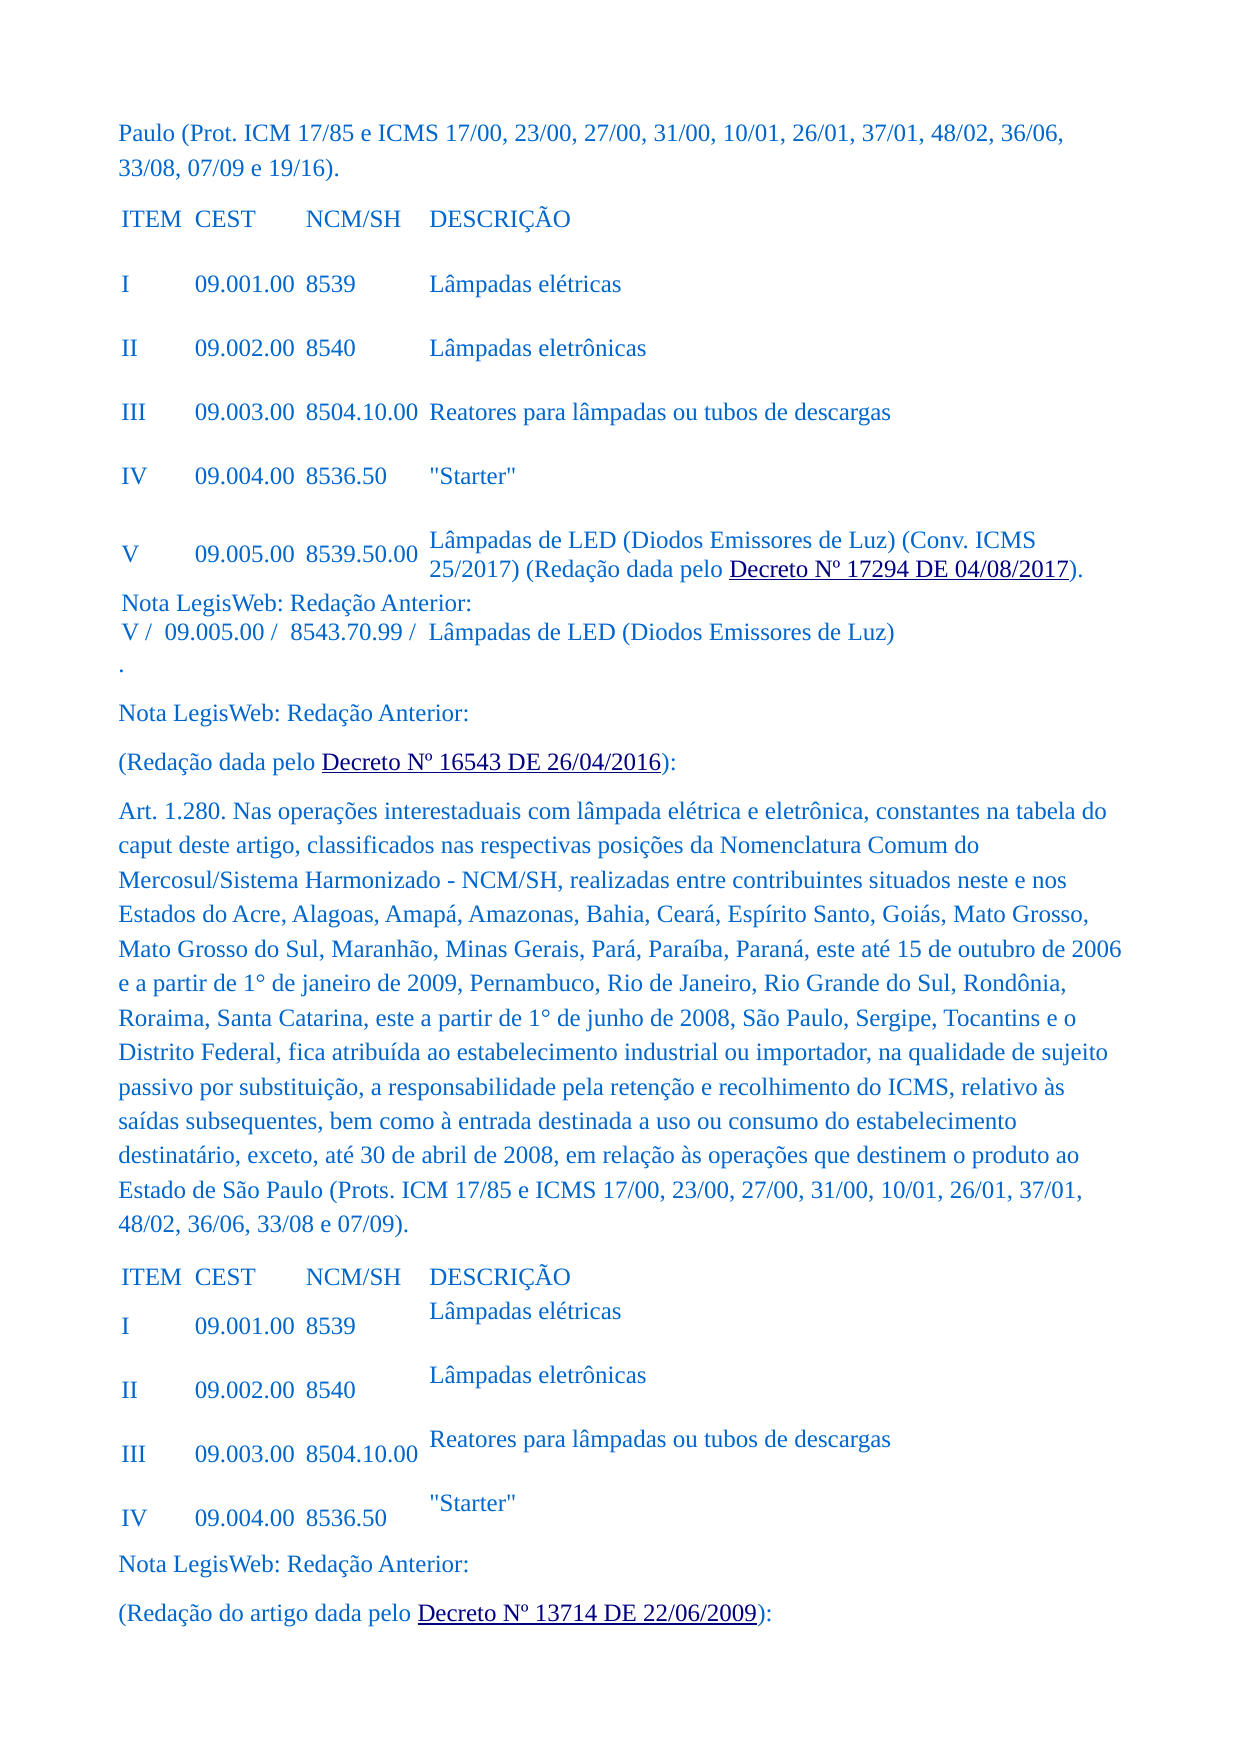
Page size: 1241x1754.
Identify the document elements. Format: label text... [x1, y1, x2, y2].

text Paulo (Prot. ICM 17/85 e ICMS 17/00, 23/00, 27/00, 31/00, 10/01, 26/01, 37/01, 48/02, 36/06, 33/08, 07/09 e 19/16). [118, 118, 1122, 181]
table_cell 09.005.00 [192, 522, 303, 585]
table_cell 8539 [303, 266, 426, 330]
text . [118, 649, 1122, 677]
text Nota LegisWeb: Redação Anterior: [118, 1549, 1122, 1578]
table_cell 09.003.00 [192, 1421, 303, 1485]
table_cell III [118, 1421, 192, 1485]
table_cell 09.002.00 [192, 1357, 303, 1421]
table_header ITEM [118, 1259, 192, 1293]
table_cell Lâmpadas de LED (Diodos Emissores de Luz) (Conv. ICMS 25/2017) (Redação dada pelo Decreto Nº 17294 DE 04/08/2017). [426, 522, 1122, 585]
table_header CEST [192, 202, 303, 266]
table_cell 8504.10.00 [303, 1421, 426, 1485]
table_cell 09.004.00 [192, 458, 303, 522]
table_header ITEM [118, 202, 192, 266]
table_cell 09.002.00 [192, 330, 303, 394]
table_cell 8540 [303, 330, 426, 394]
table_cell 09.003.00 [192, 394, 303, 458]
table_cell III [118, 394, 192, 458]
text Nota LegisWeb: Redação Anterior: [118, 698, 1122, 726]
table_header CEST [192, 1259, 303, 1293]
table_header DESCRIÇÃO [426, 1259, 902, 1293]
table_cell Lâmpadas eletrônicas [426, 330, 1122, 394]
table_cell Lâmpadas elétricas [426, 1293, 902, 1357]
table_cell II [118, 1357, 192, 1421]
table_cell 09.001.00 [192, 266, 303, 330]
table_cell 8540 [303, 1357, 426, 1421]
table_cell Lâmpadas eletrônicas [426, 1357, 902, 1421]
text (Redação do artigo dada pelo Decreto Nº 13714 DE 22/06/2009): [118, 1598, 1122, 1627]
table_cell 8539.50.00 [303, 522, 426, 585]
table_cell 8539 [303, 1293, 426, 1357]
text (Redação dada pelo Decreto Nº 16543 DE 26/04/2016): [118, 747, 1122, 776]
table_cell I [118, 266, 192, 330]
table_cell Reatores para lâmpadas ou tubos de descargas [426, 1421, 902, 1485]
table_cell IV [118, 458, 192, 522]
table_cell Reatores para lâmpadas ou tubos de descargas [426, 394, 1122, 458]
table_cell V [118, 522, 192, 585]
table_cell Nota LegisWeb: Redação Anterior: V / 09.005.00 / 8543.70.99 / Lâmpadas de LED (Diodos Emissores de Luz) [118, 585, 1122, 649]
table_cell 8504.10.00 [303, 394, 426, 458]
table_cell 09.001.00 [192, 1293, 303, 1357]
table_header NCM/SH [303, 202, 426, 266]
table_header NCM/SH [303, 1259, 426, 1293]
table_header DESCRIÇÃO [426, 202, 1122, 266]
table_cell I [118, 1293, 192, 1357]
table_cell 8536.50 [303, 1485, 426, 1549]
table_cell "Starter" [426, 1485, 902, 1549]
table_cell "Starter" [426, 458, 1122, 522]
table_cell II [118, 330, 192, 394]
text Art. 1.280. Nas operações interestaduais com lâmpada elétrica e eletrônica, constantes na tabela do caput deste artigo, classificados nas respectivas posições da Nomenclatura Comum do Mercosul/Sistema Harmonizado - NCM/SH, realizadas entre contribuintes situados neste e nos Estados do Acre, Alagoas, Amapá, Amazonas, Bahia, Ceará, Espírito Santo, Goiás, Mato Grosso, Mato Grosso do Sul, Maranhão, Minas Gerais, Pará, Paraíba, Paraná, este até 15 de outubro de 2006 e a partir de 1° de janeiro de 2009, Pernambuco, Rio de Janeiro, Rio Grande do Sul, Rondônia, Roraima, Santa Catarina, este a partir de 1° de junho de 2008, São Paulo, Sergipe, Tocantins e o Distrito Federal, fica atribuída ao estabelecimento industrial ou importador, na qualidade de sujeito passivo por substituição, a responsabilidade pela retenção e recolhimento do ICMS, relativo às saídas subsequentes, bem como à entrada destinada a uso ou consumo do estabelecimento destinatário, exceto, até 30 de abril de 2008, em relação às operações que destinem o produto ao Estado de São Paulo (Prots. ICM 17/85 e ICMS 17/00, 23/00, 27/00, 31/00, 10/01, 26/01, 37/01, 48/02, 36/06, 33/08 e 07/09). [118, 796, 1122, 1238]
table_cell 8536.50 [303, 458, 426, 522]
table_cell 09.004.00 [192, 1485, 303, 1549]
table_cell Lâmpadas elétricas [426, 266, 1122, 330]
table_cell IV [118, 1485, 192, 1549]
